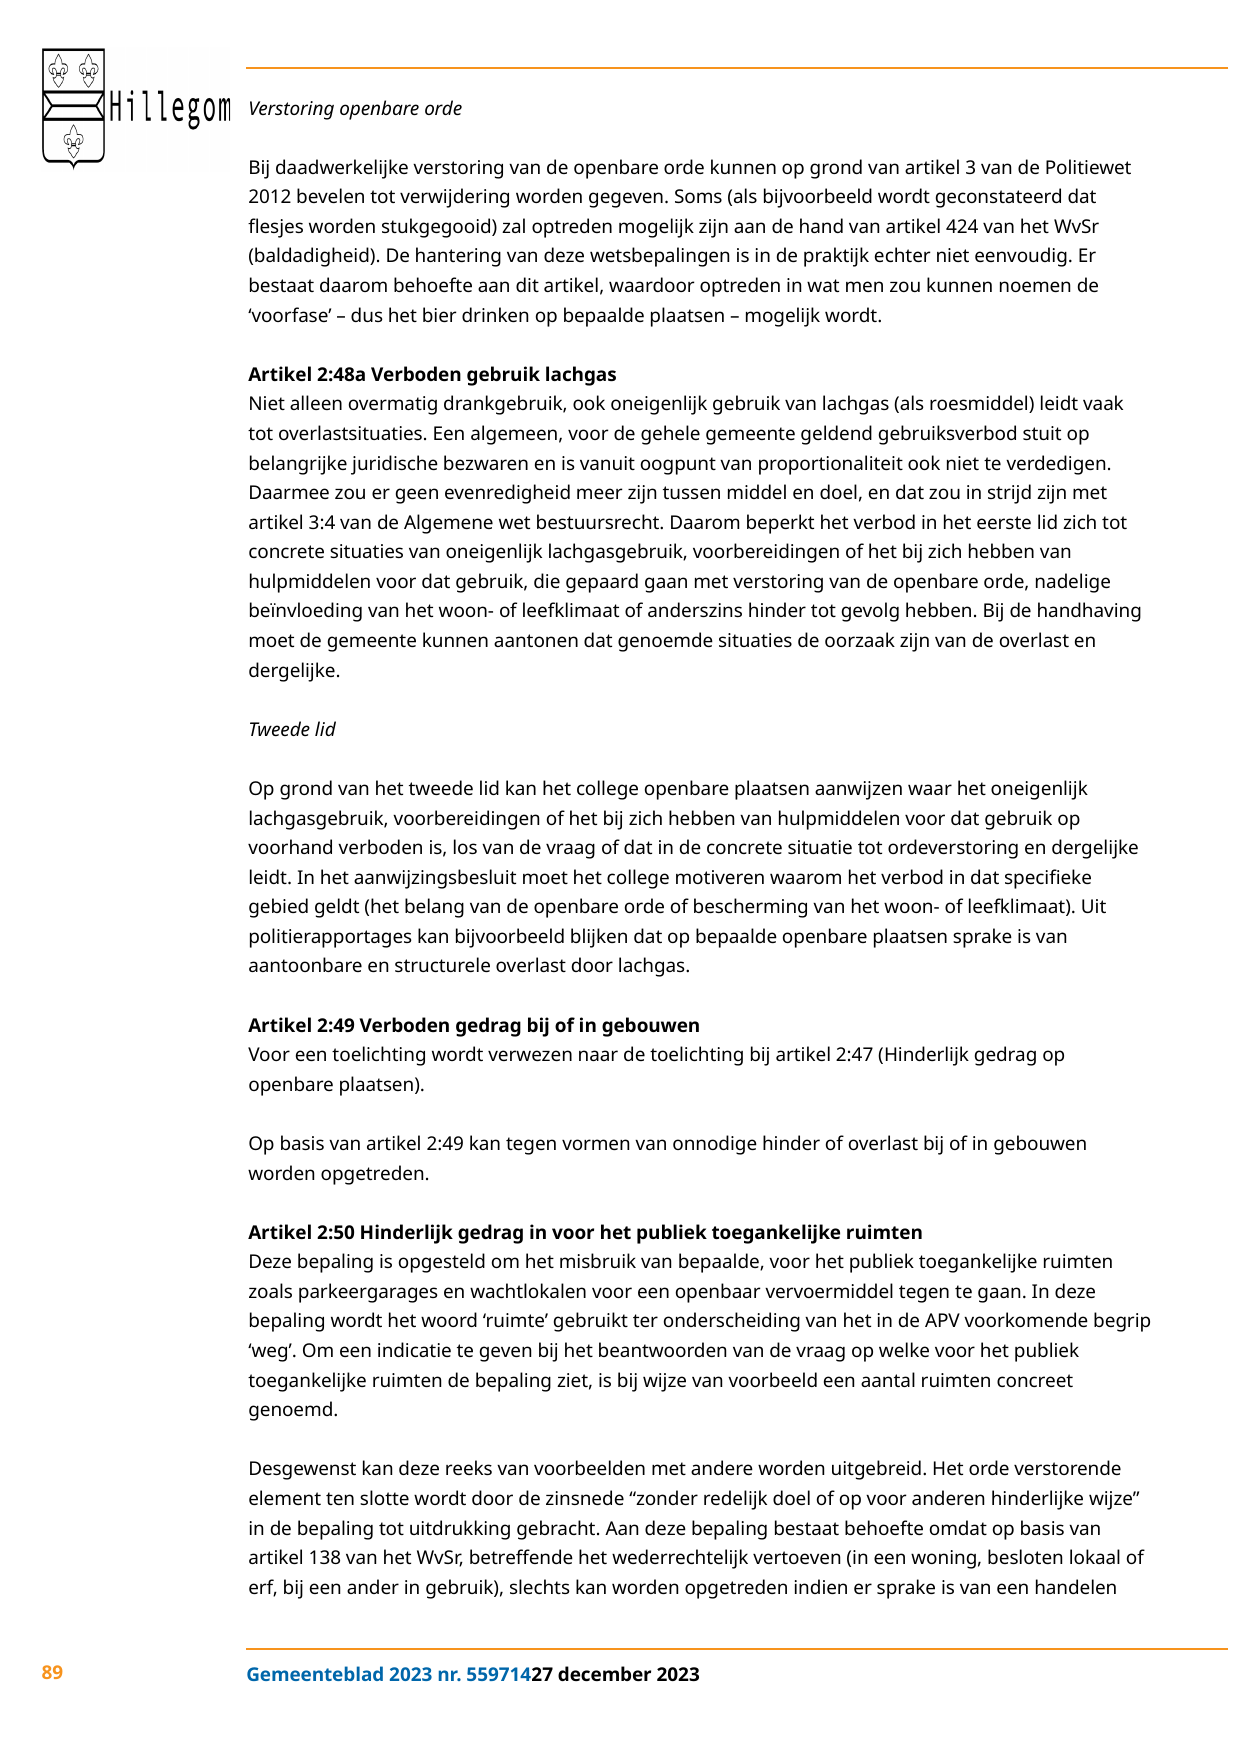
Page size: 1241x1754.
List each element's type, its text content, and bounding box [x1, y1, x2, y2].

picture [41, 47, 231, 172]
text Op basis van artikel 2:49 kan tegen vormen van onnodige hinder of overlast bij of in gebouwen worden opgetreden. [248, 1130, 1152, 1186]
text Tweede lid [248, 716, 1152, 742]
text Deze bepaling is opgesteld om het misbruik van bepaalde, voor het publiek toegankelijke ruimten zoals parkeergarages en wachtlokalen voor een openbaar vervoermiddel tegen te gaan. In deze bepaling wordt het woord ‘ruimte’ gebruikt ter onderscheiding van het in de APV voorkomende begrip ‘weg’. Om een indicatie te geven bij het beantwoorden van de vraag op welke voor het publiek toegankelijke ruimten de bepaling ziet, is bij wijze van voorbeeld een aantal ruimten concreet genoemd. [248, 1248, 1152, 1422]
text Voor een toelichting wordt verwezen naar de toelichting bij artikel 2:47 (Hinderlijk gedrag op openbare plaatsen). [248, 1041, 1152, 1097]
text Artikel 2:50 Hinderlijk gedrag in voor het publiek toegankelijke ruimten [248, 1219, 1152, 1245]
text Op grond van het tweede lid kan het college openbare plaatsen aanwijzen waar het oneigenlijk lachgasgebruik, voorbereidingen of het bij zich hebben van hulpmiddelen voor dat gebruik op voorhand verboden is, los van de vraag of dat in de concrete situatie tot ordeverstoring en dergelijke leidt. In het aanwijzingsbesluit moet het college motiveren waarom het verbod in dat specifieke gebied geldt (het belang van de openbare orde of bescherming van het woon- of leefklimaat). Uit politierapportages kan bijvoorbeeld blijken dat op bepaalde openbare plaatsen sprake is van aantoonbare en structurele overlast door lachgas. [248, 775, 1152, 978]
text Artikel 2:48a Verboden gebruik lachgas [248, 361, 1152, 387]
text Desgewenst kan deze reeks van voorbeelden met andere worden uitgebreid. Het orde verstorende element ten slotte wordt door de zinsnede “zonder redelijk doel of op voor anderen hinderlijke wijze” in de bepaling tot uitdrukking gebracht. Aan deze bepaling bestaat behoefte omdat op basis van artikel 138 van het WvSr, betreffende het wederrechtelijk vertoeven (in een woning, besloten lokaal of erf, bij een ander in gebruik), slechts kan worden opgetreden indien er sprake is van een handelen [248, 1456, 1152, 1600]
text Niet alleen overmatig drankgebruik, ook oneigenlijk gebruik van lachgas (als roesmiddel) leidt vaak tot overlastsituaties. Een algemeen, voor de gehele gemeente geldend gebruiksverbod stuit op belangrijke juridische bezwaren en is vanuit oogpunt van proportionaliteit ook niet te verdedigen. Daarmee zou er geen evenredigheid meer zijn tussen middel en doel, en dat zou in strijd zijn met artikel 3:4 van de Algemene wet bestuursrecht. Daarom beperkt het verbod in het eerste lid zich tot concrete situaties van oneigenlijk lachgasgebruik, voorbereidingen of het bij zich hebben van hulpmiddelen voor dat gebruik, die gepaard gaan met verstoring van de openbare orde, nadelige beïnvloeding van het woon- of leefklimaat of anderszins hinder tot gevolg hebben. Bij de handhaving moet de gemeente kunnen aantonen dat genoemde situaties de oorzaak zijn van de overlast en dergelijke. [248, 391, 1152, 683]
text Verstoring openbare orde [248, 95, 1152, 121]
text Artikel 2:49 Verboden gedrag bij of in gebouwen [248, 1012, 1152, 1038]
text Bij daadwerkelijke verstoring van de openbare orde kunnen op grond van artikel 3 van de Politiewet 2012 bevelen tot verwijdering worden gegeven. Soms (als bijvoorbeeld wordt geconstateerd dat flesjes worden stukgegooid) zal optreden mogelijk zijn aan de hand van artikel 424 van het WvSr (baldadigheid). De hantering van deze wetsbepalingen is in de praktijk echter niet eenvoudig. Er bestaat daarom behoefte aan dit artikel, waardoor optreden in wat men zou kunnen noemen de ‘voorfase’ – dus het bier drinken op bepaalde plaatsen – mogelijk wordt. [248, 154, 1152, 328]
